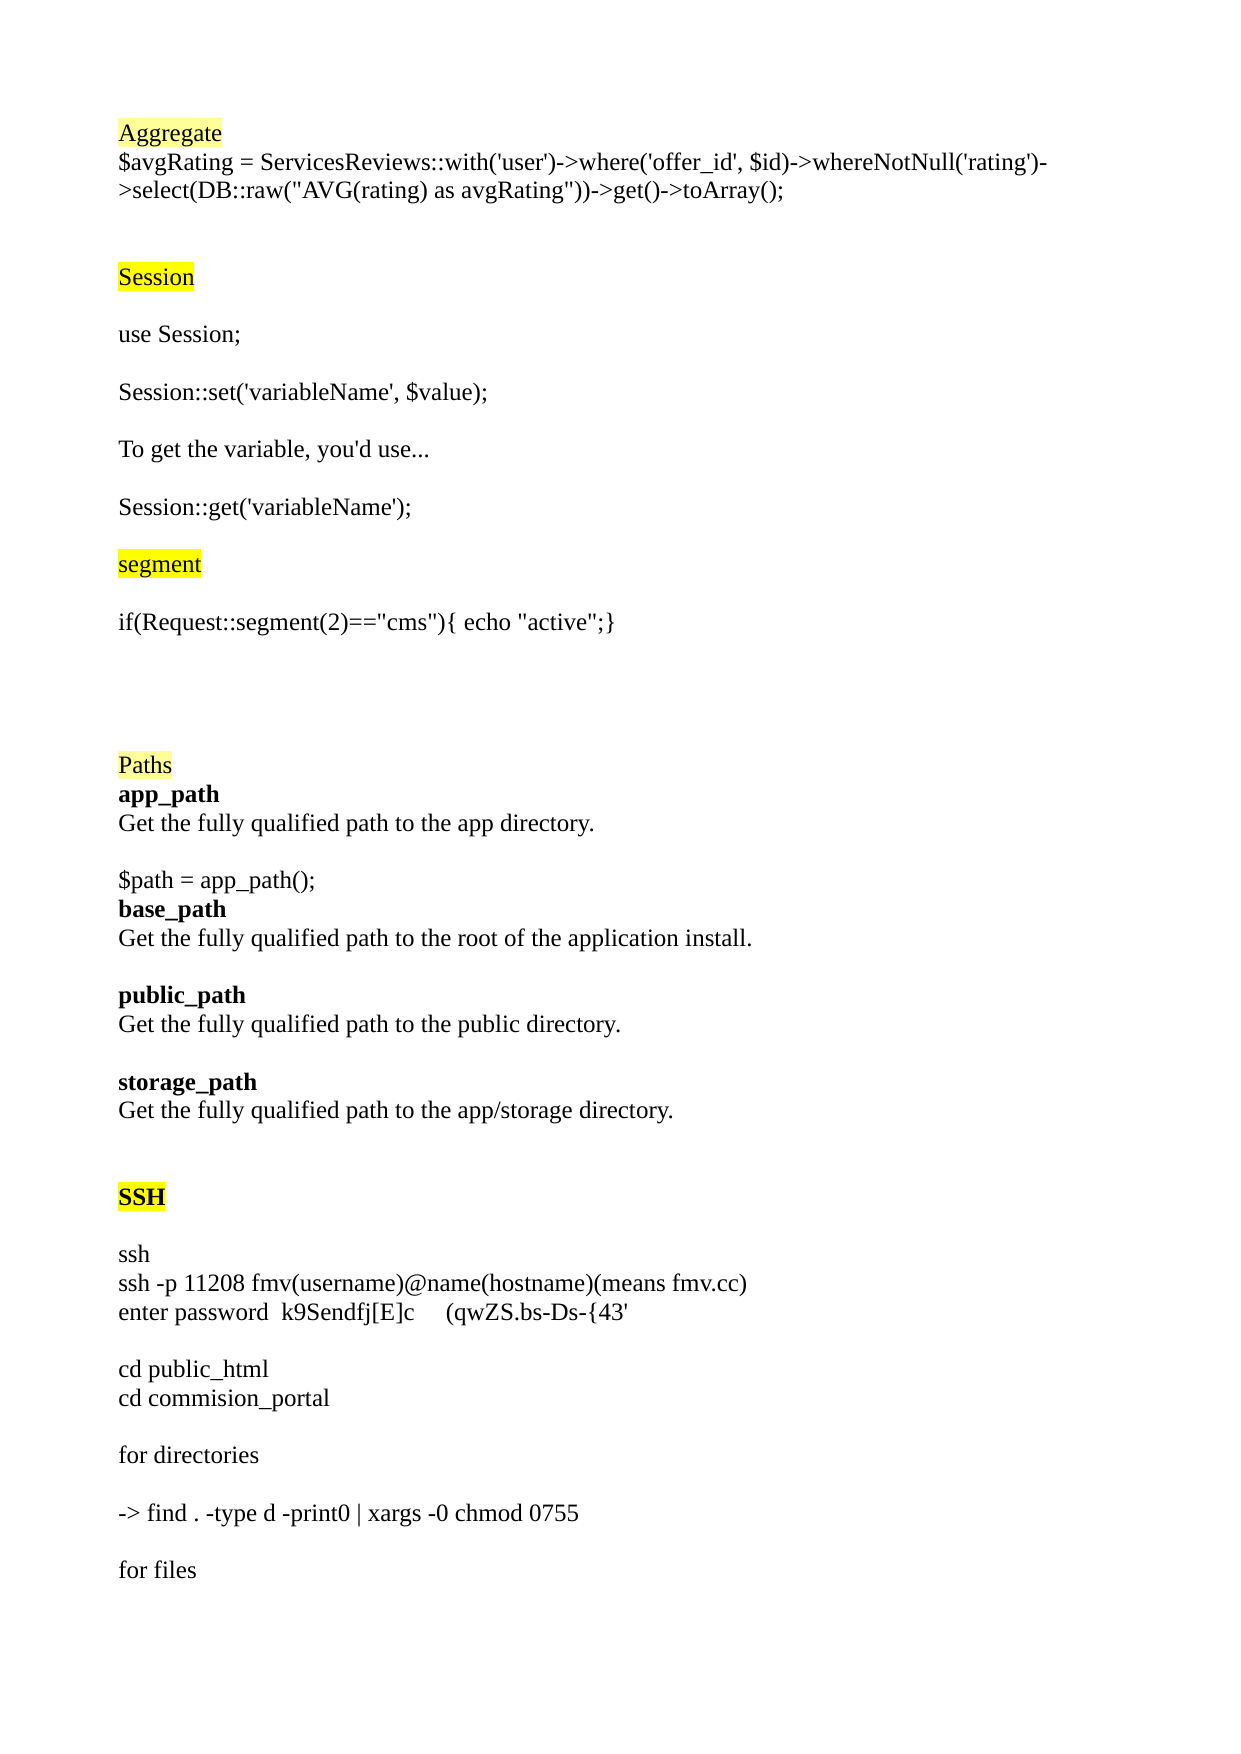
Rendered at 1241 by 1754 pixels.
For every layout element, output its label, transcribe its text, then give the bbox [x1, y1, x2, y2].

text public_path [118, 981, 1122, 1009]
text $avgRating = ServicesReviews::with('user')->where('offer_id', $id)->whereNotNull('rating')->select(DB::raw("AVG(rating) as avgRating"))->get()->toArray(); [118, 147, 1122, 204]
text Get the fully qualified path to the app/storage directory. [118, 1096, 1122, 1124]
text enter password k9Sendfj[E]c (qwZS.bs-Ds-{43' [118, 1297, 1122, 1326]
text Session [118, 262, 1122, 291]
text app_path [118, 779, 1122, 808]
text -> find . -type d -print0 | xargs -0 chmod 0755 [118, 1498, 1122, 1527]
text use Session; [118, 319, 1122, 348]
text base_path [118, 894, 1122, 923]
text for directories [118, 1441, 1122, 1469]
text Get the fully qualified path to the root of the application install. [118, 923, 1122, 952]
text Aggregate [118, 118, 1122, 147]
text ssh [118, 1239, 1122, 1268]
text cd public_html [118, 1354, 1122, 1383]
text Get the fully qualified path to the public directory. [118, 1009, 1122, 1038]
text Paths [118, 751, 1122, 779]
text To get the variable, you'd use... [118, 434, 1122, 463]
text Get the fully qualified path to the app directory. [118, 808, 1122, 837]
text for files [118, 1556, 1122, 1584]
text storage_path [118, 1067, 1122, 1096]
text Session::set('variableName', $value); [118, 377, 1122, 406]
text SSH [118, 1182, 1122, 1211]
text ssh -p 11208 fmv(username)@name(hostname)(means fmv.cc) [118, 1268, 1122, 1297]
text if(Request::segment(2)=="cms"){ echo "active";} [118, 607, 1122, 636]
text segment [118, 549, 1122, 578]
text $path = app_path(); [118, 866, 1122, 894]
text cd commision_portal [118, 1383, 1122, 1412]
text Session::get('variableName'); [118, 492, 1122, 521]
